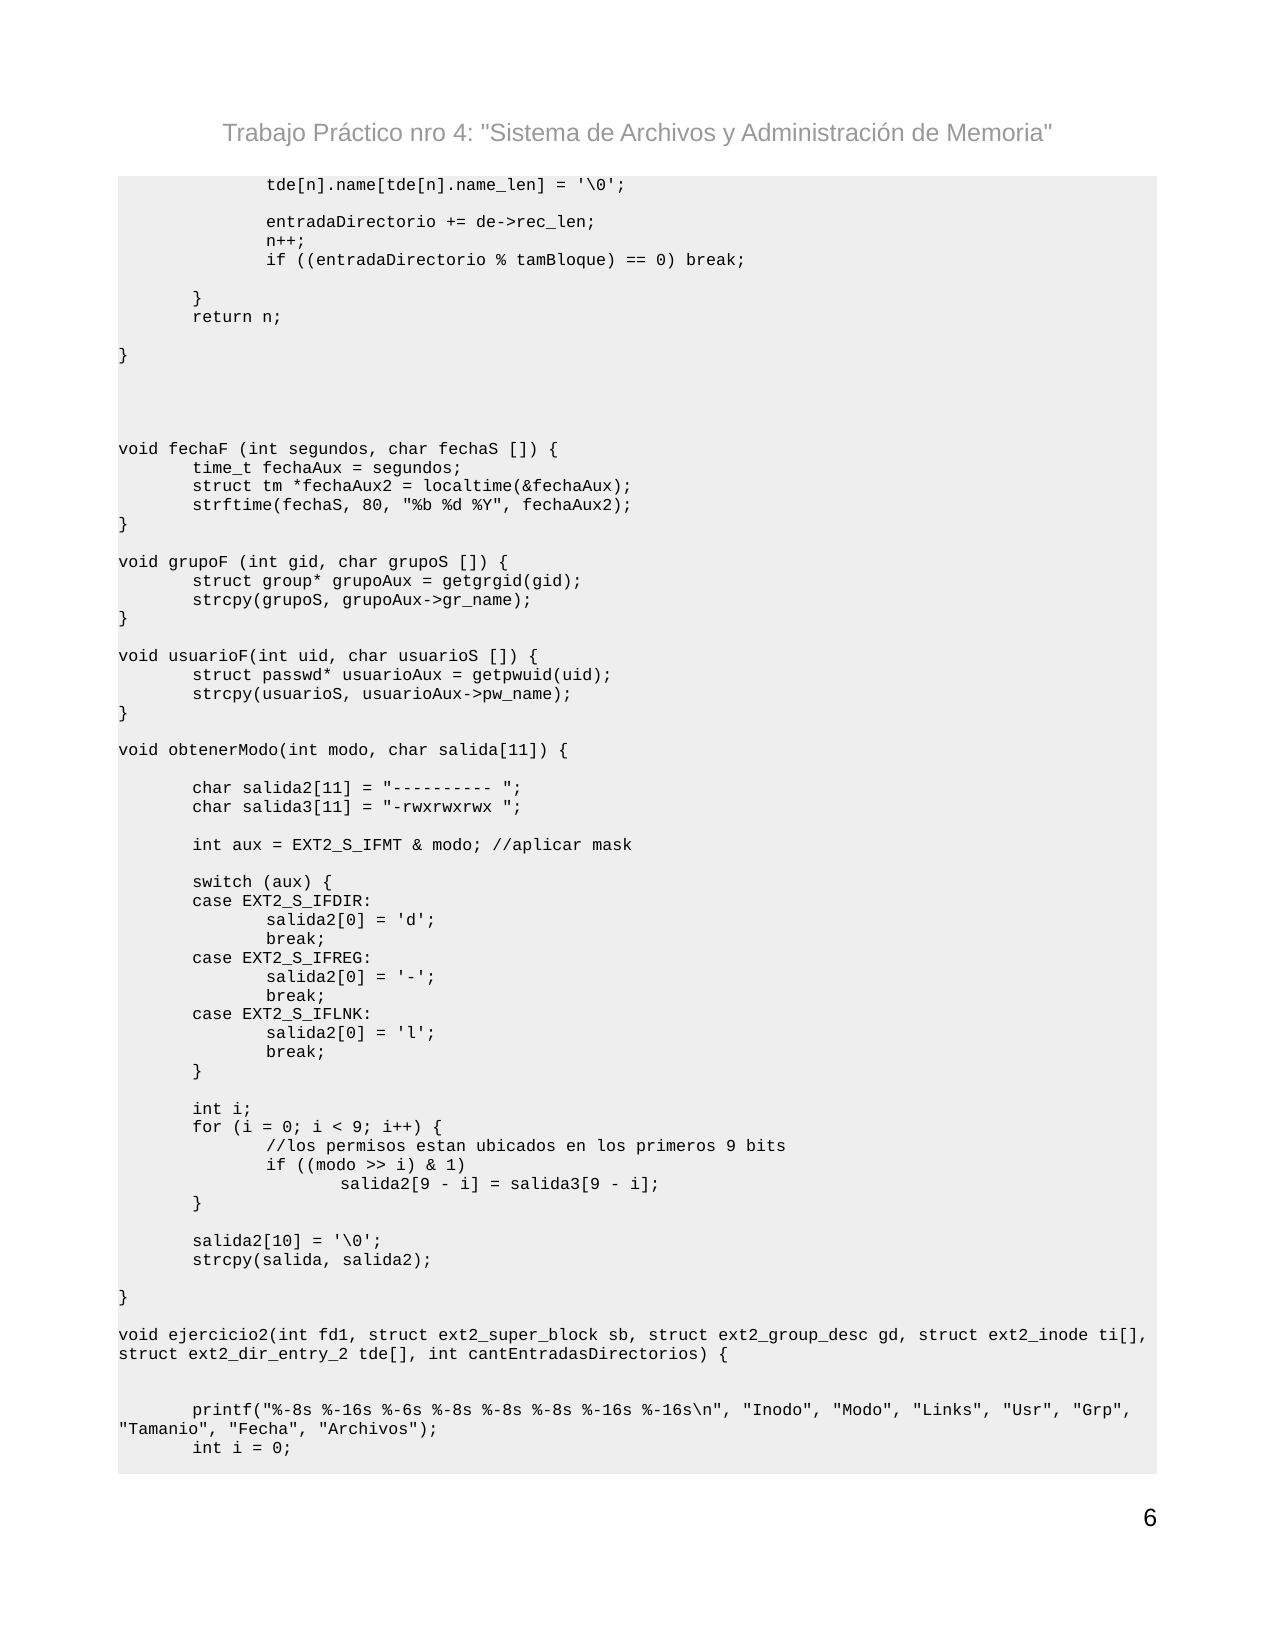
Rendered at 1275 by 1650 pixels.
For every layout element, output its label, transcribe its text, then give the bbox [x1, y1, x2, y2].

text strcpy(salida, salida2); [118, 1251, 1157, 1270]
text time_t fechaAux = segundos; [118, 459, 1157, 478]
text void fechaF (int segundos, char fechaS []) { [118, 440, 1157, 459]
text tde[n].name[tde[n].name_len] = '\0'; [118, 176, 1157, 195]
text case EXT2_S_IFLNK: [118, 1006, 1157, 1025]
text salida2[0] = 'd'; [118, 912, 1157, 931]
text struct passwd* usuarioAux = getpwuid(uid); [118, 667, 1157, 685]
text return n; [118, 308, 1157, 327]
text strcpy(usuarioS, usuarioAux->pw_name); [118, 685, 1157, 704]
text void ejercicio2(int fd1, struct ext2_super_block sb, struct ext2_group_desc gd, struct ext2_inode ti[], struct ext2_dir_entry_2 tde[], int cantEntradasDirectorios) { [118, 1326, 1157, 1364]
text //los permisos estan ubicados en los primeros 9 bits [118, 1138, 1157, 1157]
text break; [118, 1044, 1157, 1062]
text salida2[10] = '\0'; [118, 1232, 1157, 1251]
text char salida3[11] = "-rwxrwxrwx "; [118, 798, 1157, 817]
text } [118, 346, 1157, 365]
text salida2[9 - i] = salida3[9 - i]; [118, 1176, 1157, 1194]
text break; [118, 987, 1157, 1006]
text } [118, 289, 1157, 308]
text salida2[0] = 'l'; [118, 1025, 1157, 1044]
text if ((modo >> i) & 1) [118, 1157, 1157, 1176]
text for (i = 0; i < 9; i++) { [118, 1119, 1157, 1138]
text } [118, 1062, 1157, 1081]
text } [118, 1289, 1157, 1308]
text } [118, 516, 1157, 534]
text salida2[0] = '-'; [118, 968, 1157, 987]
text int aux = EXT2_S_IFMT & modo; //aplicar mask [118, 836, 1157, 855]
text strcpy(grupoS, grupoAux->gr_name); [118, 591, 1157, 610]
text n++; [118, 233, 1157, 252]
text char salida2[11] = "---------- "; [118, 780, 1157, 798]
text struct group* grupoAux = getgrgid(gid); [118, 572, 1157, 591]
text void obtenerModo(int modo, char salida[11]) { [118, 742, 1157, 761]
text case EXT2_S_IFREG: [118, 949, 1157, 968]
text printf("%-8s %-16s %-6s %-8s %-8s %-8s %-16s %-16s\n", "Inodo", "Modo", "Links", "Usr", "Grp", "Tamanio", "Fecha", "Archivos"); [118, 1402, 1157, 1439]
text } [118, 704, 1157, 723]
text case EXT2_S_IFDIR: [118, 893, 1157, 912]
text struct tm *fechaAux2 = localtime(&fechaAux); [118, 478, 1157, 497]
text strftime(fechaS, 80, "%b %d %Y", fechaAux2); [118, 497, 1157, 516]
text if ((entradaDirectorio % tamBloque) == 0) break; [118, 252, 1157, 271]
text int i; [118, 1100, 1157, 1119]
text } [118, 1194, 1157, 1213]
text int i = 0; [118, 1439, 1157, 1458]
text switch (aux) { [118, 874, 1157, 893]
text entradaDirectorio += de->rec_len; [118, 214, 1157, 233]
text } [118, 610, 1157, 629]
text break; [118, 931, 1157, 949]
text void usuarioF(int uid, char usuarioS []) { [118, 648, 1157, 667]
text void grupoF (int gid, char grupoS []) { [118, 553, 1157, 572]
